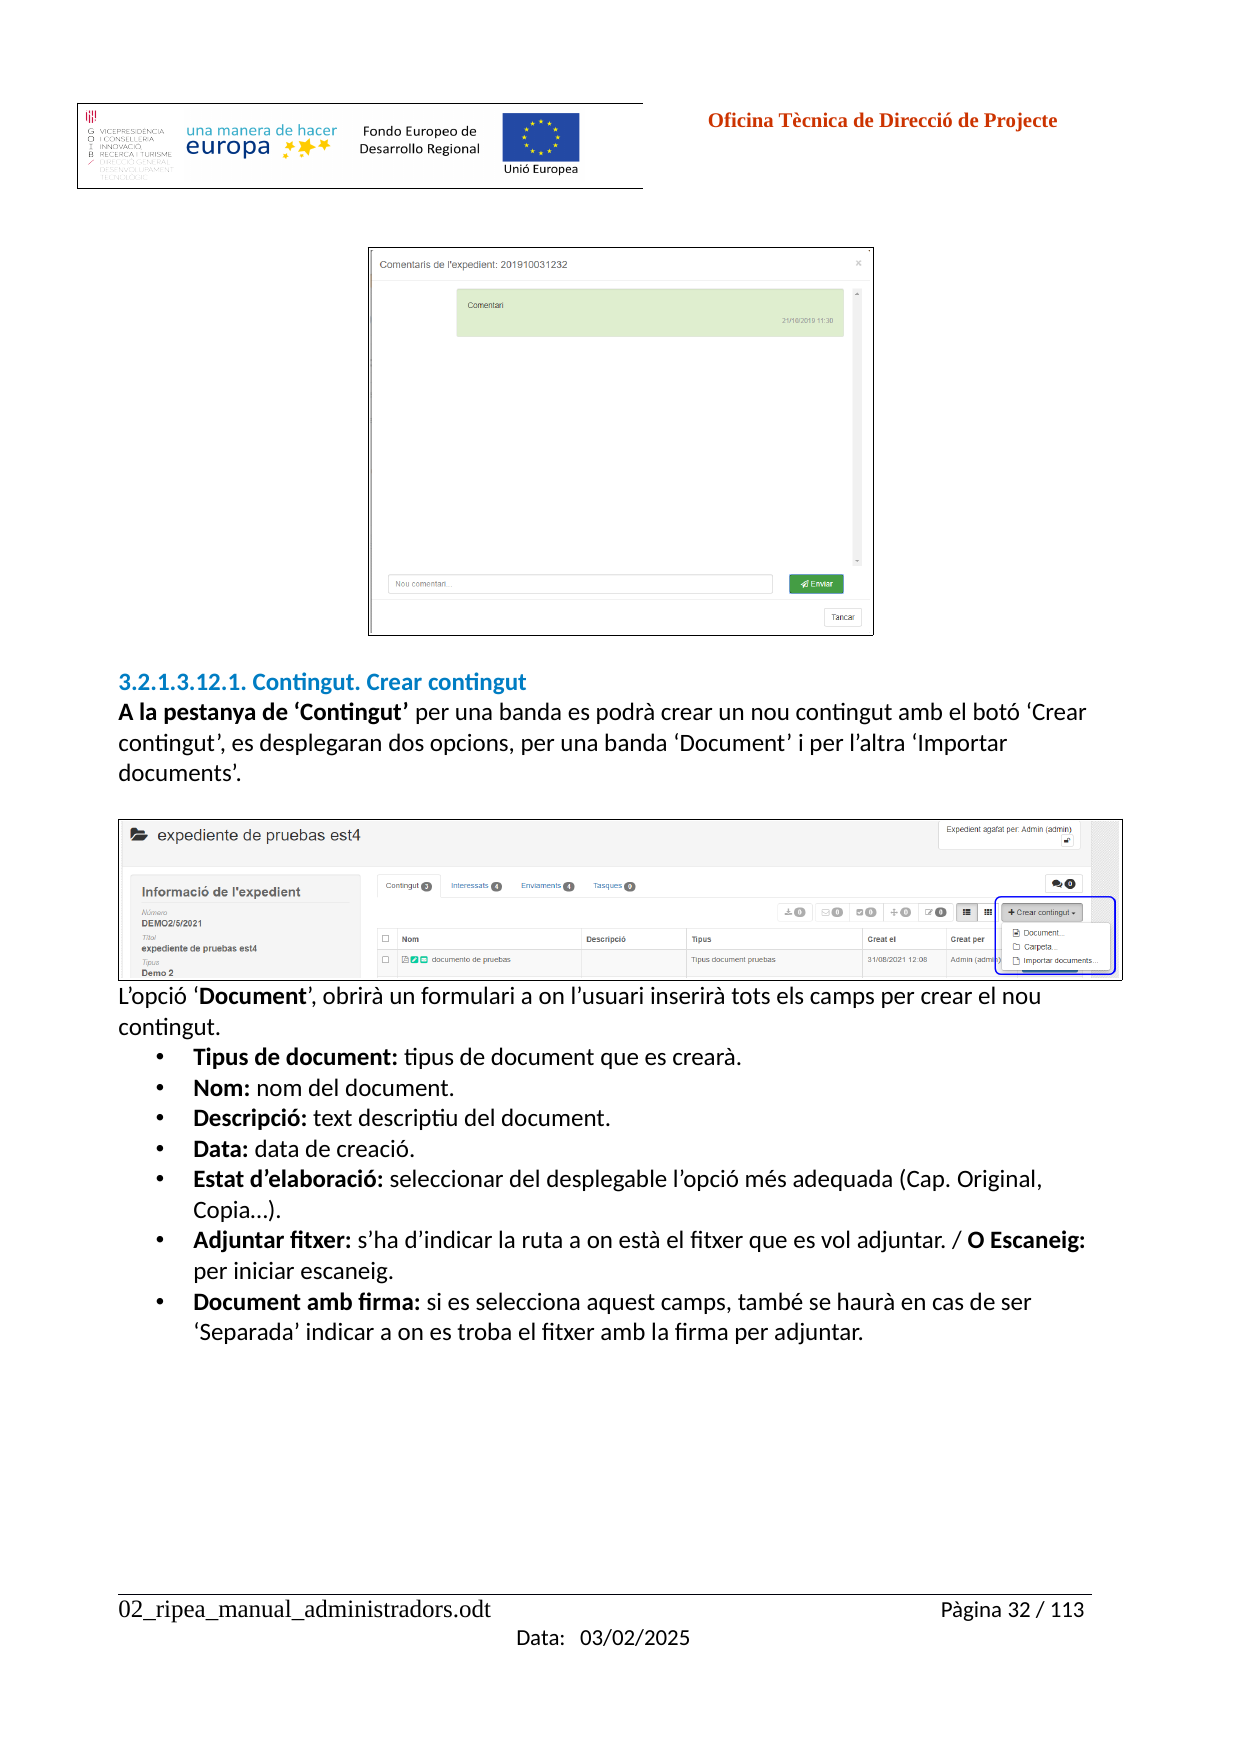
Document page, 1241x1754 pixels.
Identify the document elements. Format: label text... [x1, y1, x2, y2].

picture [184, 108, 585, 182]
picture [370, 250, 870, 633]
picture [82, 108, 178, 182]
list Data: data de creació. [156, 1133, 1122, 1163]
list Document amb firma: si es selecciona aquest camps, també se haurà en cas de ser ‘Separada’ indicar a on es troba el fitxer amb la firma per adjuntar. [156, 1286, 1122, 1347]
list Descripció: text descriptiu del document. [156, 1102, 1122, 1133]
list Tipus de document: tipus de document que es crearà. [156, 1041, 1122, 1072]
list Adjuntar fitxer: s’ha d’indicar la ruta a on està el fitxer que es vol adjuntar. / O Escaneig: per iniciar escaneig. [156, 1224, 1122, 1286]
list Nom: nom del document. [156, 1072, 1122, 1102]
picture [121, 821, 1119, 978]
text L’opció ‘Document’, obrirà un formulari a on l’usuari inserirà tots els camps per crear el nou contingut. [118, 981, 1122, 1041]
subtitle 3.2.1.3.12.1. Contingut. Crear contingut [118, 666, 1122, 696]
list Estat d’elaboració: seleccionar del desplegable l’opció més adequada (Cap. Original, Copia…). [156, 1163, 1122, 1224]
text A la pestanya de ‘Contingut’ per una banda es podrà crear un nou contingut amb el botó ‘Crear contingut’, es desplegaran dos opcions, per una banda ‘Document’ i per l’altra ‘Importar documents’. [118, 696, 1122, 788]
